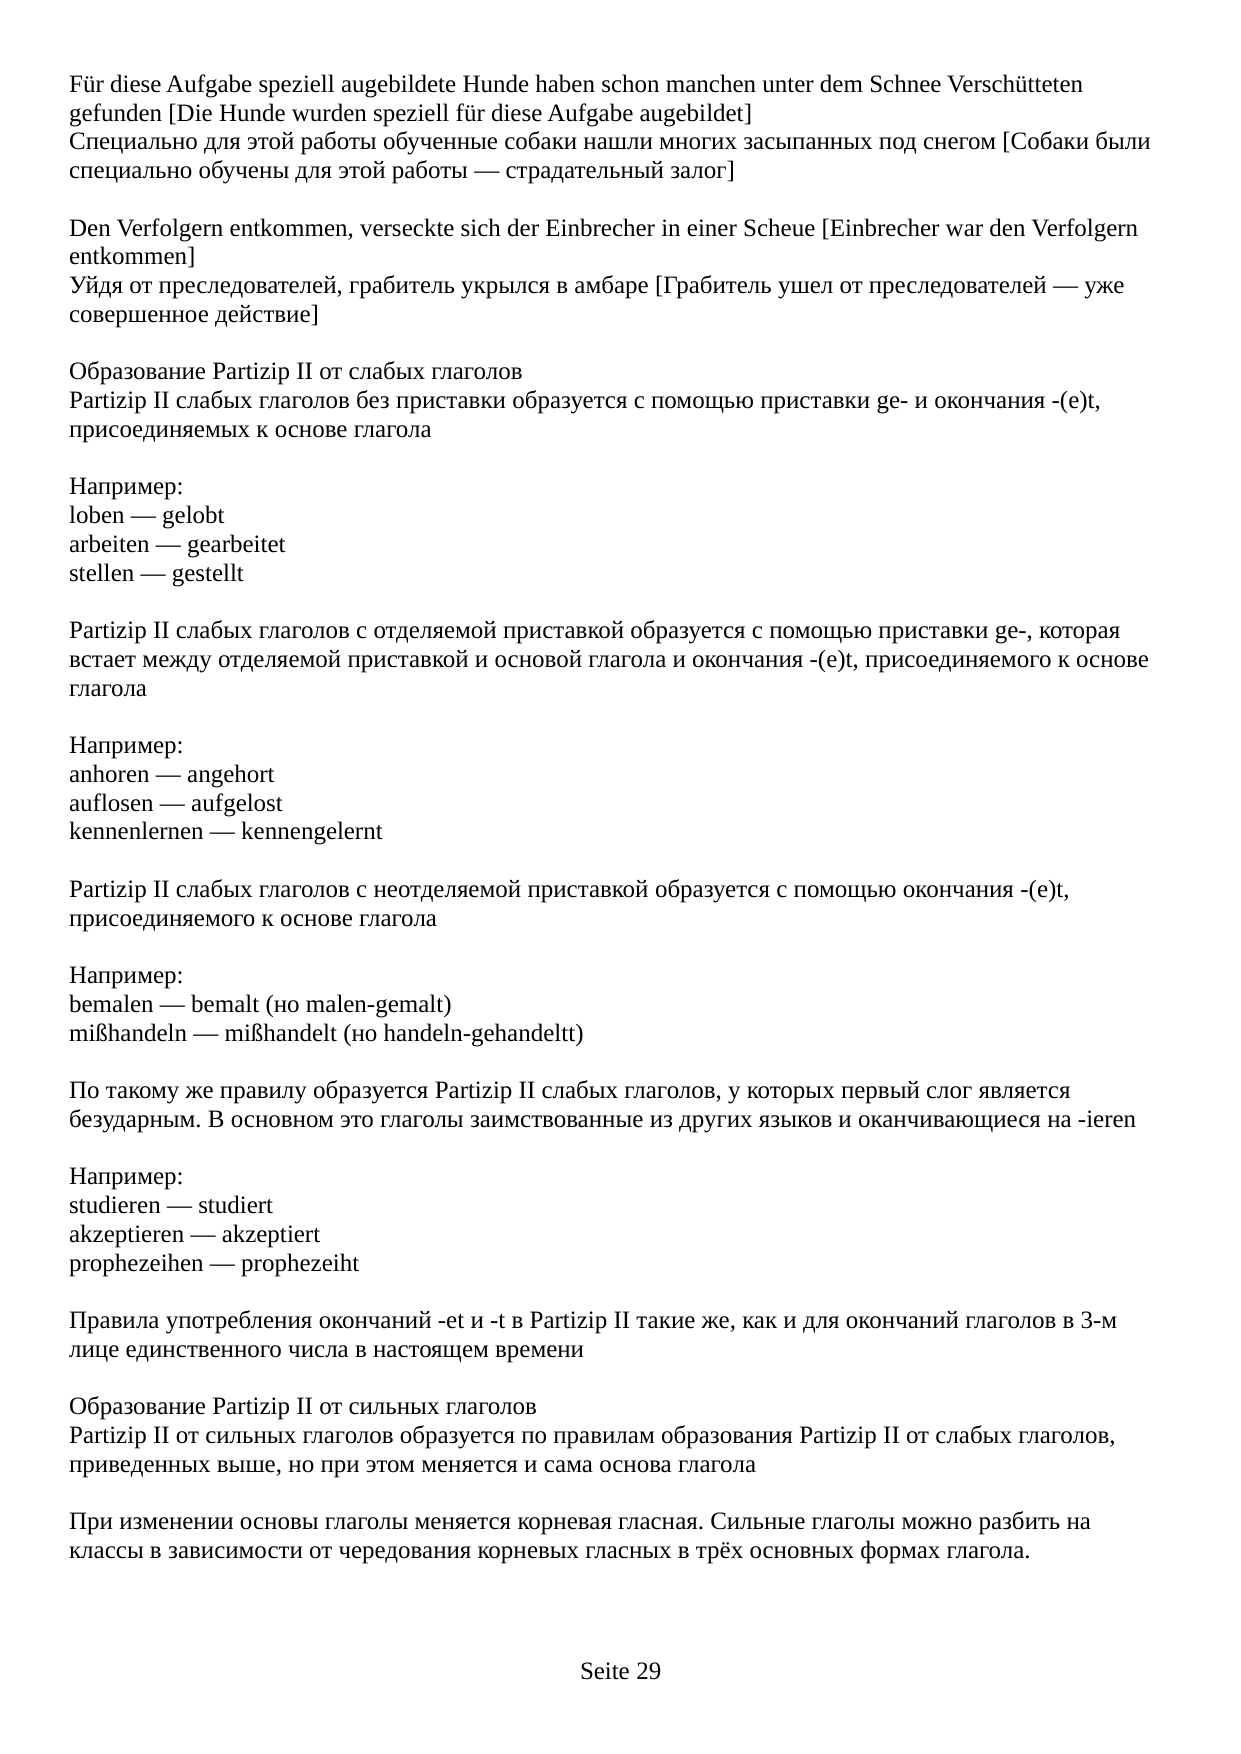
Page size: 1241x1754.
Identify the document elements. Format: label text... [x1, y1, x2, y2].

text mißhandeln — mißhandelt (но handeln-gehandeltt) [69, 1018, 1172, 1046]
text loben — gelobt [69, 500, 1172, 529]
text kennenlernen — kennengelernt [69, 816, 1172, 845]
text Например: [69, 960, 1172, 989]
text Уйдя от преследователей, грабитель укрылся в амбаре [Грабитель ушел от преследователей — уже совершенное действие] [69, 270, 1172, 328]
text Partizip II слабых глаголов без приставки образуется с помощью приставки ge- и окончания -(e)t, присоединяемых к основе глагола [69, 385, 1172, 443]
text arbeiten — gearbeitet [69, 529, 1172, 558]
text Partizip II от сильных глаголов образуется по правилам образования Partizip II от слабых глаголов, приведенных выше, но при этом меняется и сама основа глагола [69, 1420, 1172, 1478]
text При изменении основы глаголы меняется корневая гласная. Сильные глаголы можно разбить на классы в зависимости от чередования корневых гласных в трёх основных формах глагола. [69, 1506, 1172, 1564]
text auflosen — aufgelost [69, 788, 1172, 816]
text Образование Partizip II от слабых глаголов [69, 356, 1172, 385]
text studieren — studiert [69, 1190, 1172, 1219]
text anhoren — angehort [69, 759, 1172, 788]
text Например: [69, 471, 1172, 500]
text stellen — gestellt [69, 558, 1172, 586]
text Образование Partizip II от сильных глаголов [69, 1391, 1172, 1420]
text prophezeihen — prophezeiht [69, 1248, 1172, 1276]
text Специально для этой работы обученные собаки нашли многих засыпанных под снегом [Собаки были специально обучены для этой работы — страдательный залог] [69, 126, 1172, 184]
text Den Verfolgern entkommen, verseckte sich der Einbrecher in einer Scheue [Einbrecher war den Verfolgern entkommen] [69, 213, 1172, 270]
text По такому же правилу образуется Partizip II слабых глаголов, у которых первый слог является безударным. В основном это глаголы заимствованные из других языков и оканчивающиеся на -ieren [69, 1075, 1172, 1133]
text Partizip II слабых глаголов с отделяемой приставкой образуется с помощью приставки ge-, которая встает между отделяемой приставкой и основой глагола и окончания -(e)t, присоединяемого к основе глагола [69, 615, 1172, 701]
text Например: [69, 730, 1172, 759]
text bemalen — bemalt (но malen-gemalt) [69, 989, 1172, 1018]
text Für diese Aufgabe speziell augebildete Hunde haben schon manchen unter dem Schnee Verschütteten gefunden [Die Hunde wurden speziell für diese Aufgabe augebildet] [69, 69, 1172, 126]
text Правила употребления окончаний -et и -t в Partizip II такие же, как и для окончаний глаголов в 3-м лице единственного числа в настоящем времени [69, 1305, 1172, 1363]
text akzeptieren — akzeptiert [69, 1219, 1172, 1248]
text Partizip II слабых глаголов с неотделяемой приставкой образуется с помощью окончания -(e)t, присоединяемого к основе глагола [69, 874, 1172, 931]
text Например: [69, 1161, 1172, 1190]
